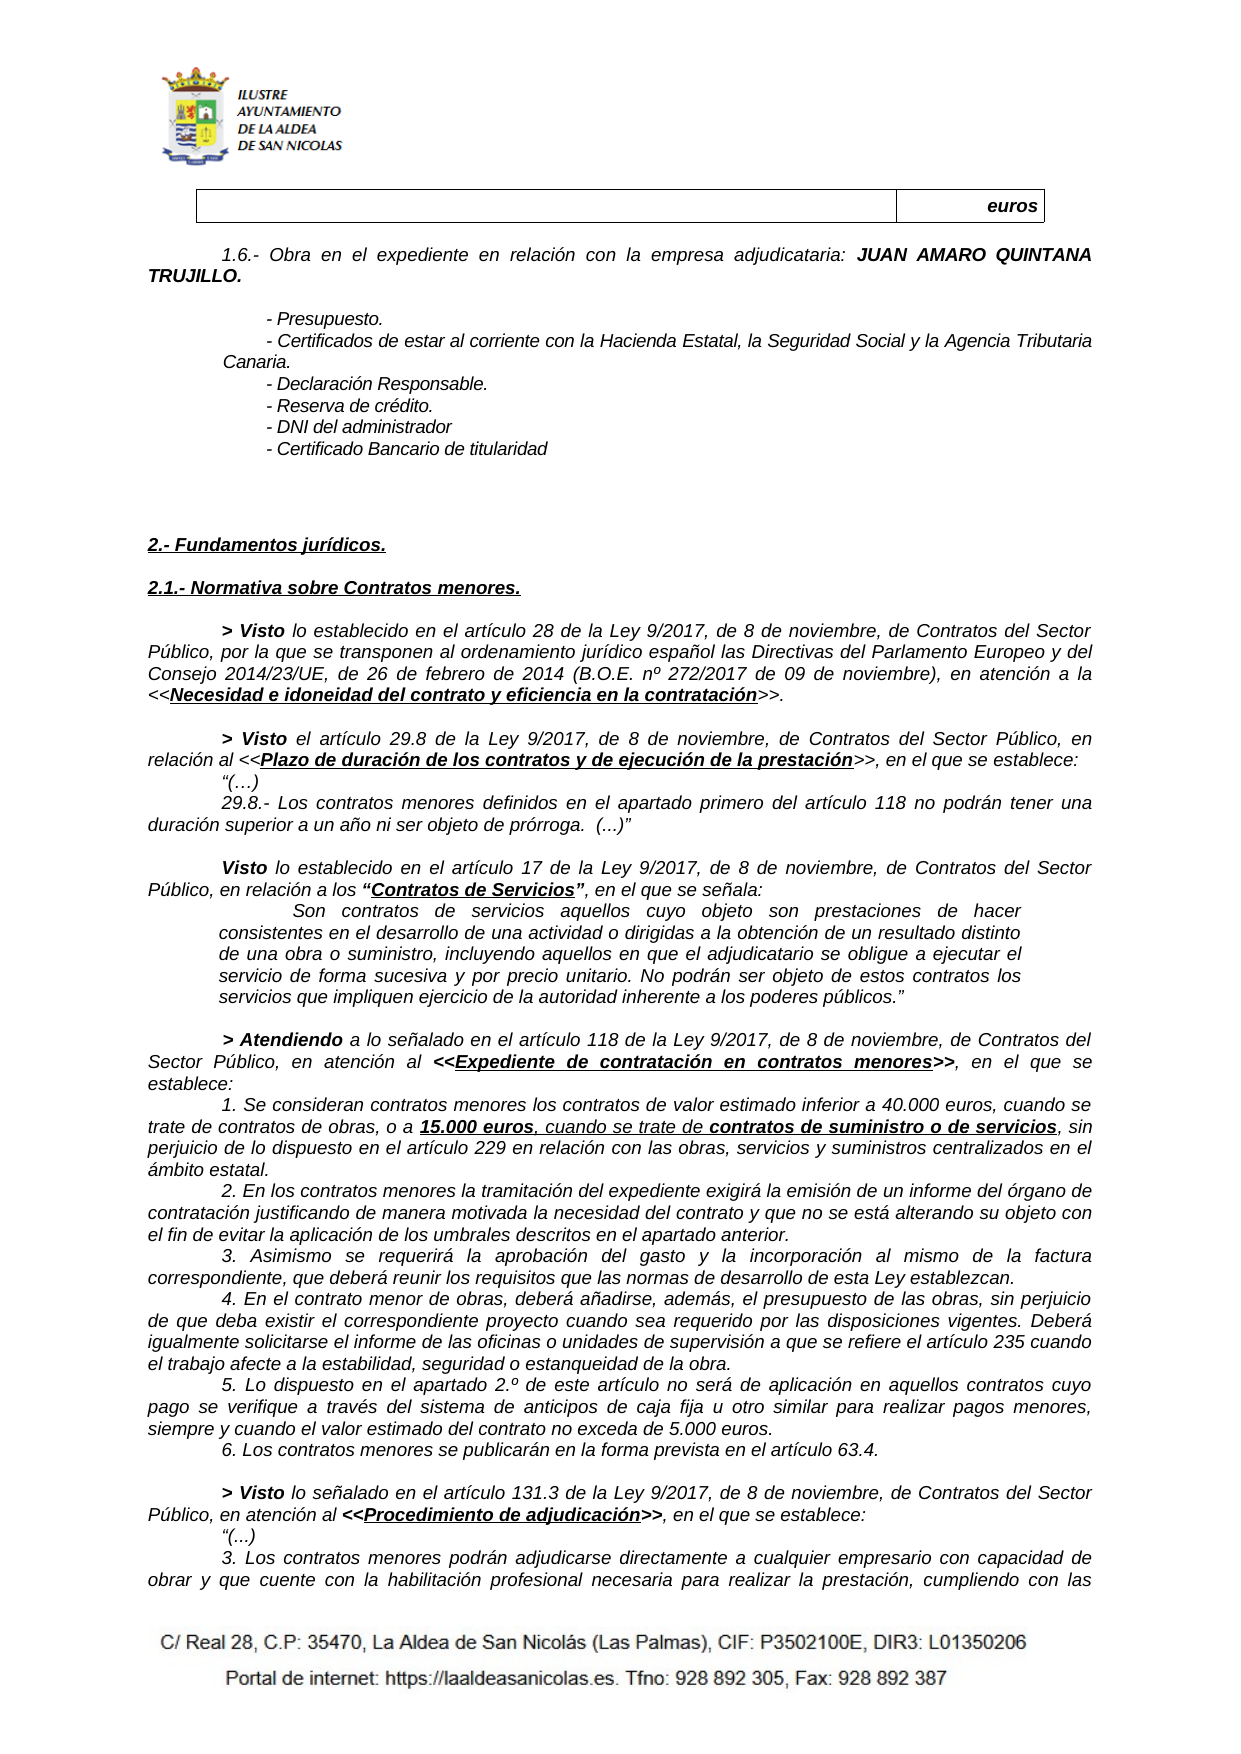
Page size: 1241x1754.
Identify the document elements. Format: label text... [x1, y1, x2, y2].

picture [148, 59, 358, 173]
text “(…) [148, 771, 1093, 792]
text 1. Se consideran contratos menores los contratos de valor estimado inferior a 40.000 euros, cuando se trate de contratos de obras, o a 15.000 euros, cuando se trate de contratos de suministro o de servicios, sin perjuicio de lo dispuesto en el artículo 229 en relación con las obras, servicios y suministros centralizados en el ámbito estatal. [148, 1094, 1093, 1180]
text Son contratos de servicios aquellos cuyo objeto son prestaciones de hacer consistentes en el desarrollo de una actividad o dirigidas a la obtención de un resultado distinto de una obra o suministro, incluyendo aquellos en que el adjudicatario se obligue a ejecutar el servicio de forma sucesiva y por precio unitario. No podrán ser objeto de estos contratos los servicios que impliquen ejercicio de la autoridad inherente a los poderes públicos.” [218, 900, 1022, 1008]
text Visto lo establecido en el artículo 17 de la Ley 9/2017, de 8 de noviembre, de Contratos del Sector Público, en relación a los “Contratos de Servicios”, en el que se señala: [148, 857, 1093, 900]
text - Certificado Bancario de titularidad [223, 437, 1093, 459]
text 2. En los contratos menores la tramitación del expediente exigirá la emisión de un informe del órgano de contratación justificando de manera motivada la necesidad del contrato y que no se está alterando su objeto con el fin de evitar la aplicación de los umbrales descritos en el apartado anterior. [148, 1180, 1093, 1245]
text > Visto el artículo 29.8 de la Ley 9/2017, de 8 de noviembre, de Contratos del Sector Público, en relación al <<Plazo de duración de los contratos y de ejecución de la prestación>>, en el que se establece: [148, 727, 1093, 771]
text 4. En el contrato menor de obras, deberá añadirse, además, el presupuesto de las obras, sin perjuicio de que deba existir el correspondiente proyecto cuando sea requerido por las disposiciones vigentes. Deberá igualmente solicitarse el informe de las oficinas o unidades de supervisión a que se refiere el artículo 235 cuando el trabajo afecte a la estabilidad, seguridad o estanqueidad de la obra. [148, 1288, 1093, 1374]
table_cell euros [897, 190, 1044, 222]
text 6. Los contratos menores se publicarán en la forma prevista en el artículo 63.4. [148, 1439, 1093, 1461]
text - Presupuesto. [148, 308, 1093, 330]
text 3. Los contratos menores podrán adjudicarse directamente a cualquier empresario con capacidad de obrar y que cuente con la habilitación profesional necesaria para realizar la prestación, cumpliendo con las [148, 1547, 1093, 1590]
table_cell [197, 190, 896, 222]
text - DNI del administrador [223, 416, 1093, 437]
text > Atendiendo a lo señalado en el artículo 118 de la Ley 9/2017, de 8 de noviembre, de Contratos del Sector Público, en atención al <<Expediente de contratación en contratos menores>>, en el que se establece: [148, 1029, 1093, 1094]
picture [148, 1626, 1034, 1694]
text 29.8.- Los contratos menores definidos en el apartado primero del artículo 118 no podrán tener una duración superior a un año ni ser objeto de prórroga. (...)” [148, 792, 1093, 835]
text “(...) [148, 1525, 1093, 1547]
text 3. Asimismo se requerirá la aprobación del gasto y la incorporación al mismo de la factura correspondiente, que deberá reunir los requisitos que las normas de desarrollo de esta Ley establezcan. [148, 1245, 1093, 1288]
text 1.6.- Obra en el expediente en relación con la empresa adjudicataria: JUAN AMARO QUINTANA TRUJILLO. [148, 243, 1093, 287]
text - Declaración Responsable. [223, 373, 1093, 394]
text - Reserva de crédito. [223, 394, 1093, 416]
text > Visto lo señalado en el artículo 131.3 de la Ley 9/2017, de 8 de noviembre, de Contratos del Sector Público, en atención al <<Procedimiento de adjudicación>>, en el que se establece: [148, 1482, 1093, 1525]
text 2.- Fundamentos jurídicos. [148, 533, 1093, 555]
text > Visto lo establecido en el artículo 28 de la Ley 9/2017, de 8 de noviembre, de Contratos del Sector Público, por la que se transponen al ordenamiento jurídico español las Directivas del Parlamento Europeo y del Consejo 2014/23/UE, de 26 de febrero de 2014 (B.O.E. nº 272/2017 de 09 de noviembre), en atención a la <<Necesidad e idoneidad del contrato y eficiencia en la contratación>>. [148, 619, 1093, 706]
text 2.1.- Normativa sobre Contratos menores. [148, 576, 1093, 598]
text 5. Lo dispuesto en el apartado 2.º de este artículo no será de aplicación en aquellos contratos cuyo pago se verifique a través del sistema de anticipos de caja fija u otro similar para realizar pagos menores, siempre y cuando el valor estimado del contrato no exceda de 5.000 euros. [148, 1374, 1093, 1439]
text - Certificados de estar al corriente con la Hacienda Estatal, la Seguridad Social y la Agencia Tributaria Canaria. [223, 330, 1093, 373]
